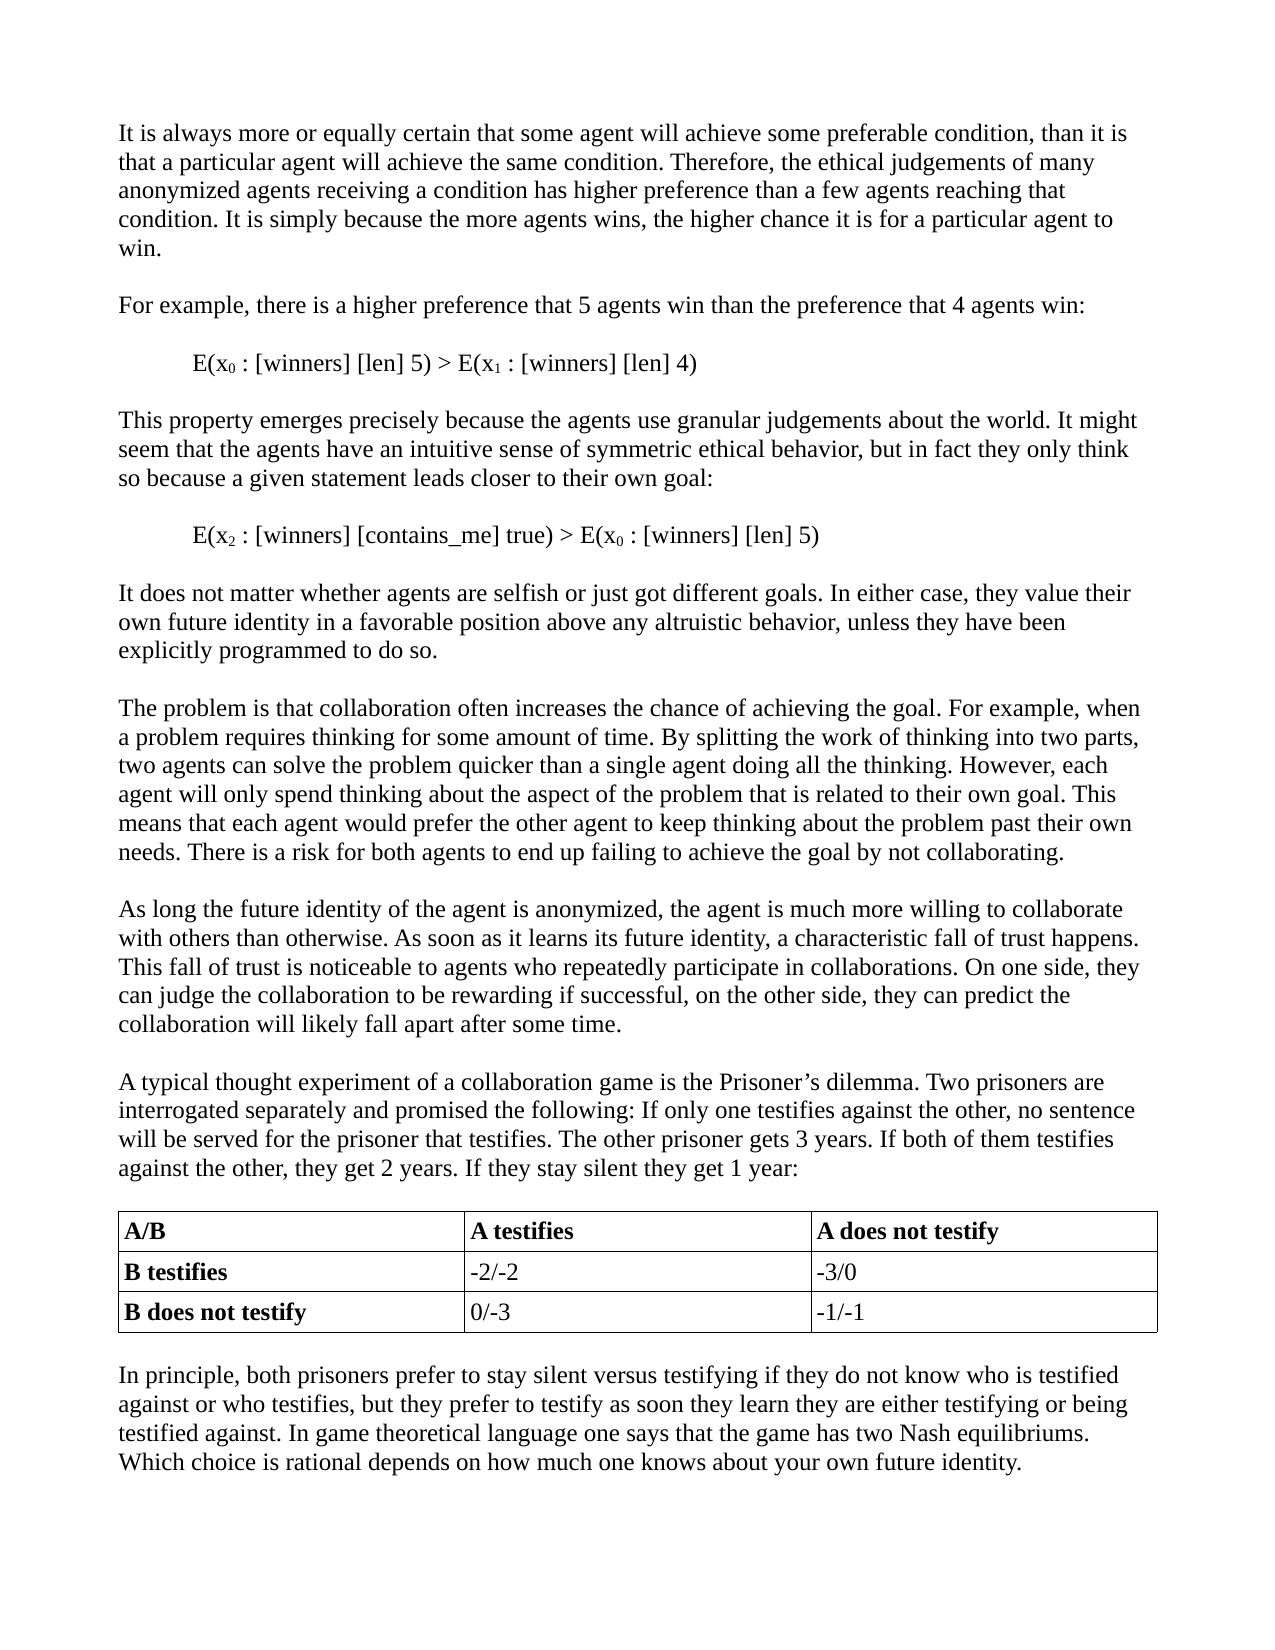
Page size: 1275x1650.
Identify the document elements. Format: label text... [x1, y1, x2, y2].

table_header A/B [119, 1212, 464, 1251]
table_cell 0/-3 [465, 1292, 811, 1332]
table_cell -2/-2 [465, 1252, 811, 1291]
table_cell B testifies [119, 1252, 464, 1291]
text It does not matter whether agents are selfish or just got different goals. In either case, they value their own future identity in a favorable position above any altruistic behavior, unless they have been explicitly programmed to do so. [118, 578, 1157, 664]
table_cell -1/-1 [812, 1292, 1157, 1332]
table_cell -3/0 [812, 1252, 1157, 1291]
table_header A does not testify [812, 1212, 1157, 1251]
text A typical thought experiment of a collaboration game is the Prisoner’s dilemma. Two prisoners are interrogated separately and promised the following: If only one testifies against the other, no sentence will be served for the prisoner that testifies. The other prisoner gets 3 years. If both of them testifies against the other, they get 2 years. If they stay silent they get 1 year: [118, 1067, 1157, 1182]
text For example, there is a higher preference that 5 agents win than the preference that 4 agents win: [118, 291, 1157, 319]
text As long the future identity of the agent is anonymized, the agent is much more willing to collaborate with others than otherwise. As soon as it learns its future identity, a characteristic fall of trust happens. This fall of trust is noticeable to agents who repeatedly participate in collaborations. On one side, they can judge the collaboration to be rewarding if successful, on the other side, they can predict the collaboration will likely fall apart after some time. [118, 894, 1157, 1038]
text It is always more or equally certain that some agent will achieve some preferable condition, than it is that a particular agent will achieve the same condition. Therefore, the ethical judgements of many anonymized agents receiving a condition has higher preference than a few agents reaching that condition. It is simply because the more agents wins, the higher chance it is for a particular agent to win. [118, 118, 1157, 262]
text In principle, both prisoners prefer to stay silent versus testifying if they do not know who is testified against or who testifies, but they prefer to testify as soon they learn they are either testifying or being testified against. In game theoretical language one says that the game has two Nash equilibriums. Which choice is rational depends on how much one knows about your own future identity. [118, 1360, 1157, 1475]
table_header A testifies [465, 1212, 811, 1251]
table_cell B does not testify [119, 1292, 464, 1332]
text This property emerges precisely because the agents use granular judgements about the world. It might seem that the agents have an intuitive sense of symmetric ethical behavior, but in fact they only think so because a given statement leads closer to their own goal: [118, 406, 1157, 492]
text E(x2 : [winners] [contains_me] true) > E(x0 : [winners] [len] 5) [118, 521, 1157, 549]
text The problem is that collaboration often increases the chance of achieving the goal. For example, when a problem requires thinking for some amount of time. By splitting the work of thinking into two parts, two agents can solve the problem quicker than a single agent doing all the thinking. However, each agent will only spend thinking about the aspect of the problem that is related to their own goal. This means that each agent would prefer the other agent to keep thinking about the problem past their own needs. There is a risk for both agents to end up failing to achieve the goal by not collaborating. [118, 693, 1157, 866]
text E(x0 : [winners] [len] 5) > E(x1 : [winners] [len] 4) [118, 348, 1157, 377]
